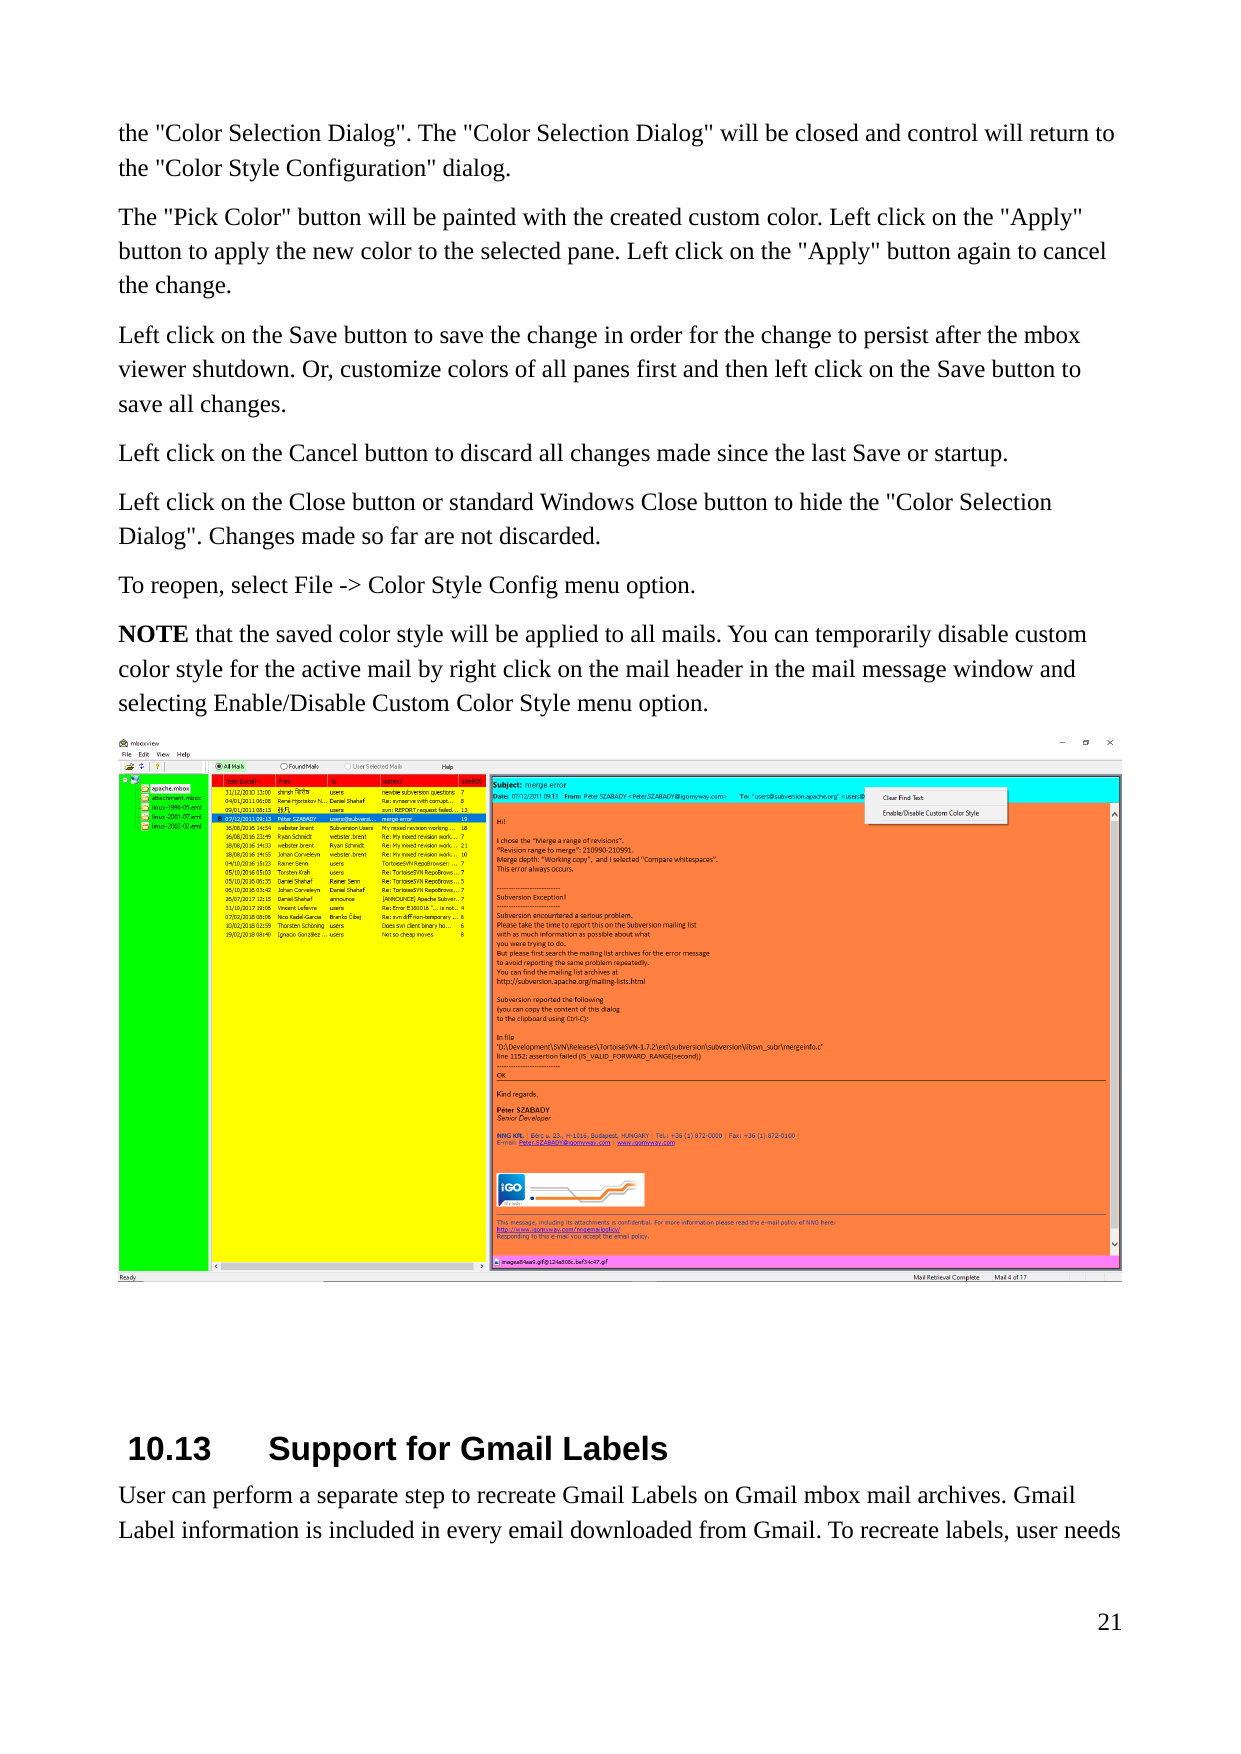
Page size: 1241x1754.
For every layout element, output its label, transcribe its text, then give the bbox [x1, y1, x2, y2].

text User can perform a separate step to recreate Gmail Labels on Gmail mbox mail archives. Gmail Label information is included in every email downloaded from Gmail. To recreate labels, user needs [118, 1480, 1122, 1544]
text Left click on the Close button or standard Windows Close button to hide the "Color Selection Dialog". Changes made so far are not discarded. [118, 487, 1122, 550]
text The "Pick Color" button will be painted with the created custom color. Left click on the "Apply" button to apply the new color to the selected pane. Left click on the "Apply" button again to cancel the change. [118, 202, 1122, 299]
text Left click on the Save button to save the change in order for the change to persist after the mbox viewer shutdown. Or, customize colors of all panes first and then left click on the Save button to save all changes. [118, 320, 1122, 417]
text Left click on the Cancel button to discard all changes made since the last Save or startup. [118, 438, 1122, 466]
text NOTE that the saved color style will be applied to all mails. You can temporarily disable custom color style for the active mail by right click on the mail header in the mail message window and selecting Enable/Disable Custom Color Style menu option. [118, 619, 1122, 717]
picture [118, 737, 1123, 1282]
text the "Color Selection Dialog". The "Color Selection Dialog" will be closed and control will return to the "Color Style Configuration" dialog. [118, 118, 1122, 181]
text To reopen, select File -> Color Style Config menu option. [118, 570, 1122, 599]
subtitle Support for Gmail Labels [118, 1429, 1122, 1468]
